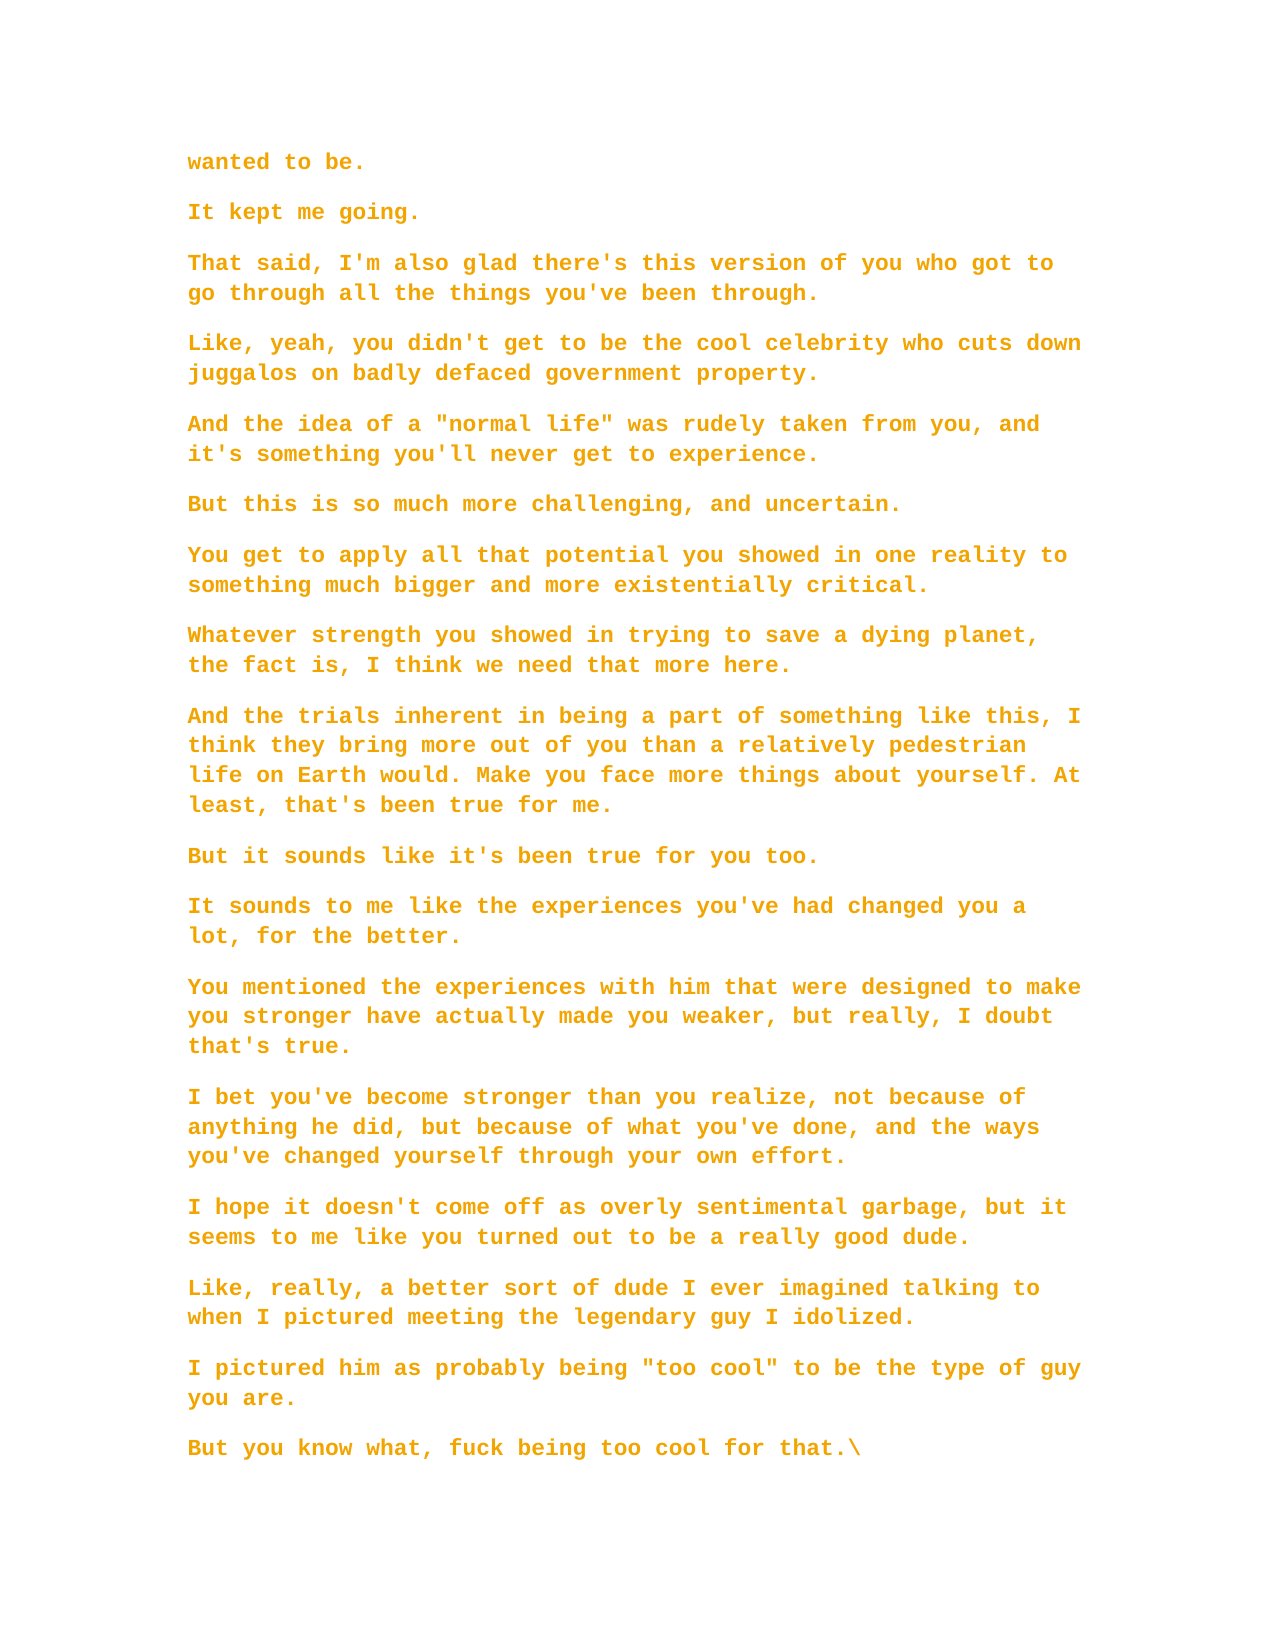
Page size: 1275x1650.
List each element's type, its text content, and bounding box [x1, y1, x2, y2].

text But it sounds like it's been true for you too. [187, 844, 1087, 870]
text I bet you've become stronger than you realize, not because of anything he did, but because of what you've done, and the ways you've changed yourself through your own effort. [187, 1085, 1087, 1171]
text And the trials inherent in being a part of something like this, I think they bring more out of you than a relatively pedestrian life on Earth would. Make you face more things about yourself. At least, that's been true for me. [187, 704, 1087, 819]
text Whatever strength you showed in trying to save a dying planet, the fact is, I think we need that more here. [187, 623, 1087, 679]
text You mentioned the experiences with him that were designed to make you stronger have actually made you weaker, but really, I doubt that's true. [187, 975, 1087, 1061]
text It kept me going. [187, 201, 1087, 227]
text You get to apply all that potential you showed in one reality to something much bigger and more existentially critical. [187, 543, 1087, 599]
text It sounds to me like the experiences you've had changed you a lot, for the better. [187, 894, 1087, 950]
text But you know what, fuck being too cool for that.\ [187, 1437, 1087, 1463]
text wanted to be. [187, 150, 1087, 176]
text I hope it doesn't come off as overly sentimental garbage, but it seems to me like you turned out to be a really good dude. [187, 1195, 1087, 1251]
text And the idea of a "normal life" was rudely taken from you, and it's something you'll never get to experience. [187, 412, 1087, 468]
text But this is so much more challenging, and uncertain. [187, 492, 1087, 518]
text That said, I'm also glad there's this version of you who got to go through all the things you've been through. [187, 251, 1087, 307]
text I pictured him as probably being "too cool" to be the type of guy you are. [187, 1356, 1087, 1412]
text Like, yeah, you didn't get to be the cool celebrity who cuts down juggalos on badly defaced government property. [187, 332, 1087, 387]
text Like, really, a better sort of dude I ever imagined talking to when I pictured meeting the legendary guy I idolized. [187, 1276, 1087, 1332]
